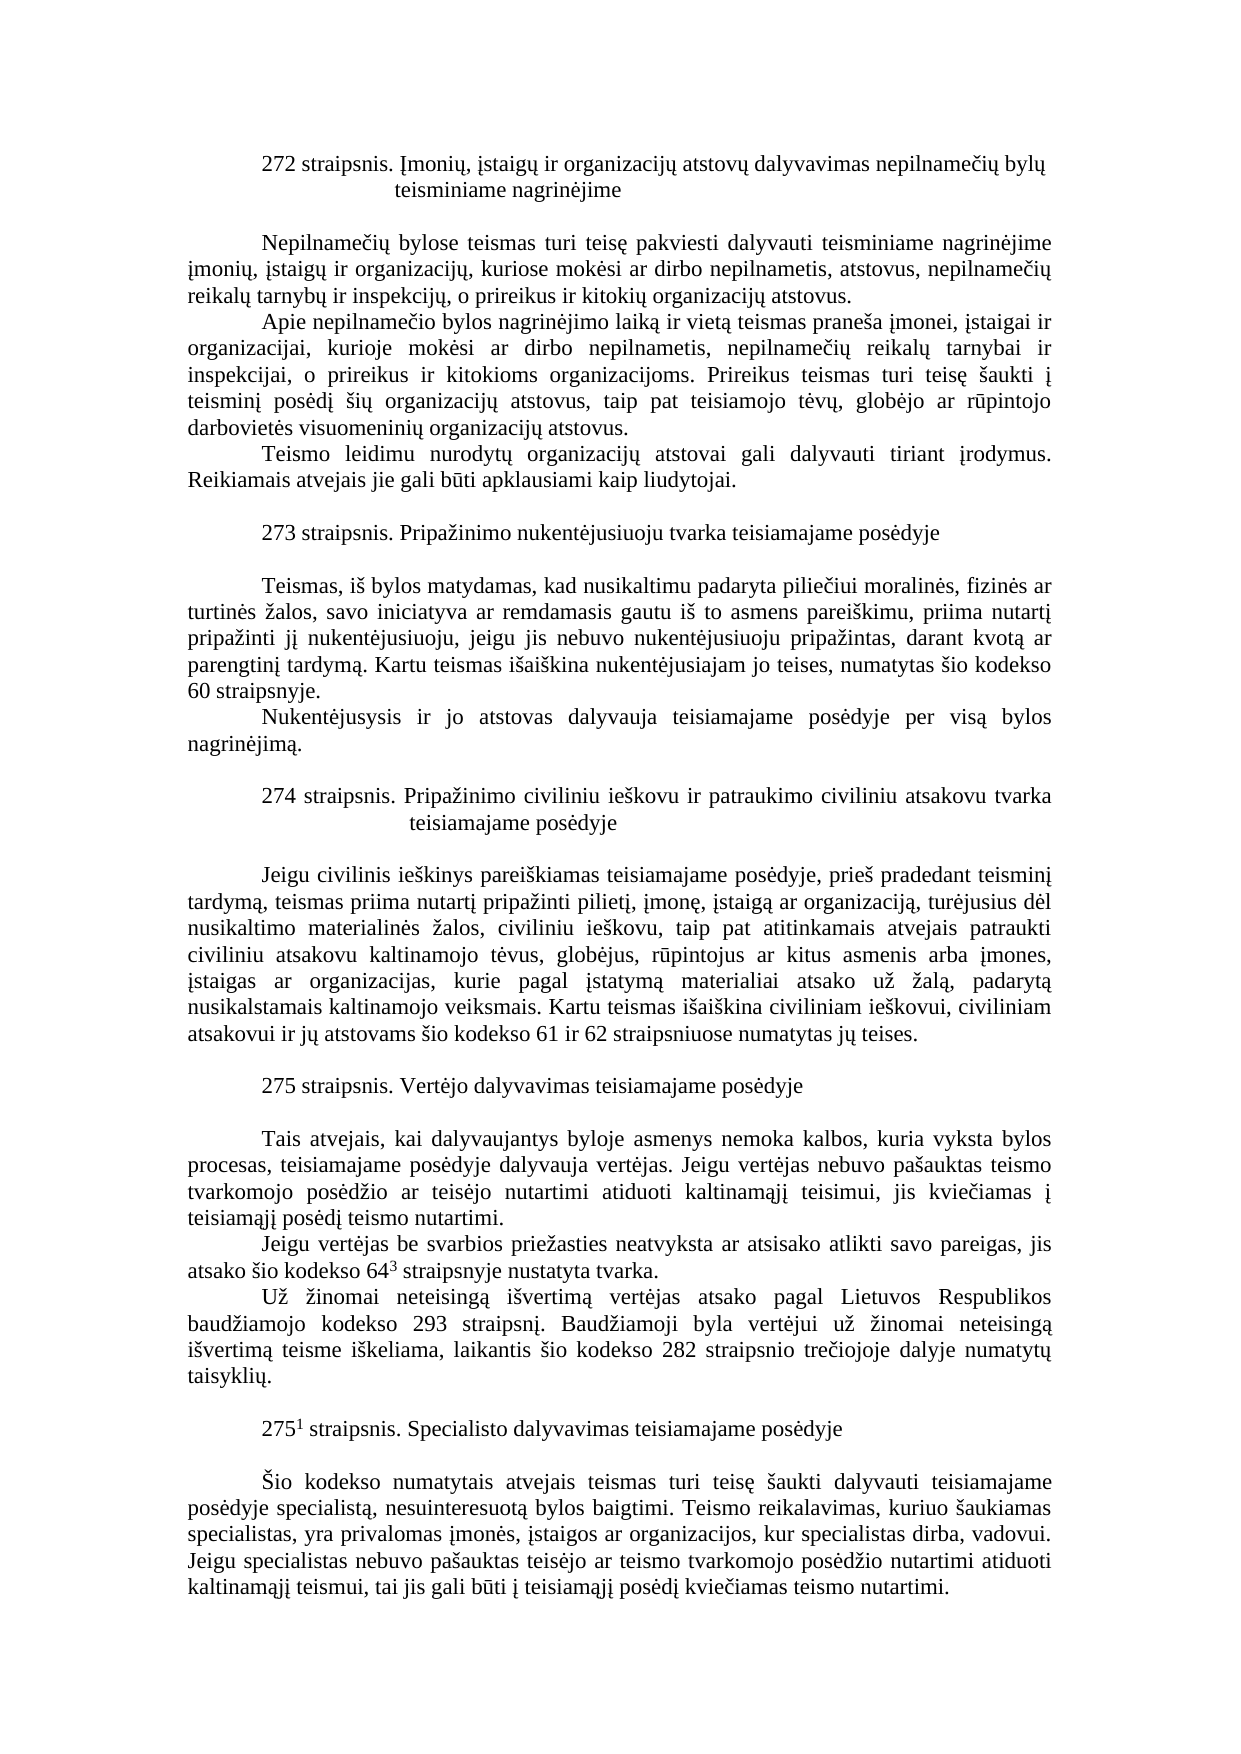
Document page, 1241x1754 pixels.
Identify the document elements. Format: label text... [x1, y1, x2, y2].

text Teismo leidimu nurodytų organizacijų atstovai gali dalyvauti tiriant įrodymus. Reikiamais atvejais jie gali būti apklausiami kaip liudytojai. [187, 440, 1053, 493]
text 273 straipsnis. Pripažinimo nukentėjusiuoju tvarka teisiamajame posėdyje [187, 519, 1053, 545]
text 272 straipsnis. Įmonių, įstaigų ir organizacijų atstovų dalyvavimas nepilnamečių bylų [261, 150, 1053, 176]
text 2751 straipsnis. Specialisto dalyvavimas teisiamajame posėdyje [187, 1415, 1053, 1441]
text teisminiame nagrinėjime [394, 176, 1053, 203]
text 274 straipsnis. Pripažinimo civiliniu ieškovu ir patraukimo civiliniu atsakovu tvarka teisiamajame posėdyje [261, 782, 1053, 835]
text Apie nepilnamečio bylos nagrinėjimo laiką ir vietą teismas praneša įmonei, įstaigai ir organizacijai, kurioje mokėsi ar dirbo nepilnametis, nepilnamečių reikalų tarnybai ir inspekcijai, o prireikus ir kitokioms organizacijoms. Prireikus teismas turi teisę šaukti į teisminį posėdį šių organizacijų atstovus, taip pat teisiamojo tėvų, globėjo ar rūpintojo darbovietės visuomeninių organizacijų atstovus. [187, 308, 1053, 440]
text Tais atvejais, kai dalyvaujantys byloje asmenys nemoka kalbos, kuria vyksta bylos procesas, teisiamajame posėdyje dalyvauja vertėjas. Jeigu vertėjas nebuvo pašauktas teismo tvarkomojo posėdžio ar teisėjo nutartimi atiduoti kaltinamąjį teisimui, jis kviečiamas į teisiamąjį posėdį teismo nutartimi. [187, 1125, 1053, 1231]
text Teismas, iš bylos matydamas, kad nusikaltimu padaryta piliečiui moralinės, fizinės ar turtinės žalos, savo iniciatyva ar remdamasis gautu iš to asmens pareiškimu, priima nutartį pripažinti jį nukentėjusiuoju, jeigu jis nebuvo nukentėjusiuoju pripažintas, darant kvotą ar parengtinį tardymą. Kartu teismas išaiškina nukentėjusiajam jo teises, numatytas šio kodekso 60 straipsnyje. [187, 572, 1053, 703]
text 275 straipsnis. Vertėjo dalyvavimas teisiamajame posėdyje [261, 1072, 1053, 1099]
text Jeigu vertėjas be svarbios priežasties neatvyksta ar atsisako atlikti savo pareigas, jis atsako šio kodekso 643 straipsnyje nustatyta tvarka. [187, 1231, 1053, 1283]
text Už žinomai neteisingą išvertimą vertėjas atsako pagal Lietuvos Respublikos baudžiamojo kodekso 293 straipsnį. Baudžiamoji byla vertėjui už žinomai neteisingą išvertimą teisme iškeliama, laikantis šio kodekso 282 straipsnio trečiojoje dalyje numatytų taisyklių. [187, 1283, 1053, 1389]
text Nukentėjusysis ir jo atstovas dalyvauja teisiamajame posėdyje per visą bylos nagrinėjimą. [187, 703, 1053, 756]
text Jeigu civilinis ieškinys pareiškiamas teisiamajame posėdyje, prieš pradedant teisminį tardymą, teismas priima nutartį pripažinti pilietį, įmonę, įstaigą ar organizaciją, turėjusius dėl nusikaltimo materialinės žalos, civiliniu ieškovu, taip pat atitinkamais atvejais patraukti civiliniu atsakovu kaltinamojo tėvus, globėjus, rūpintojus ar kitus asmenis arba įmones, įstaigas ar organizacijas, kurie pagal įstatymą materialiai atsako už žalą, padarytą nusikalstamais kaltinamojo veiksmais. Kartu teismas išaiškina civiliniam ieškovui, civiliniam atsakovui ir jų atstovams šio kodekso 61 ir 62 straipsniuose numatytas jų teises. [187, 862, 1053, 1046]
text Šio kodekso numatytais atvejais teismas turi teisę šaukti dalyvauti teisiamajame posėdyje specialistą, nesuinteresuotą bylos baigtimi. Teismo reikalavimas, kuriuo šaukiamas specialistas, yra privalomas įmonės, įstaigos ar organizacijos, kur specialistas dirba, vadovui. Jeigu specialistas nebuvo pašauktas teisėjo ar teismo tvarkomojo posėdžio nutartimi atiduoti kaltinamąjį teismui, tai jis gali būti į teisiamąjį posėdį kviečiamas teismo nutartimi. [187, 1468, 1053, 1599]
text Nepilnamečių bylose teismas turi teisę pakviesti dalyvauti teisminiame nagrinėjime įmonių, įstaigų ir organizacijų, kuriose mokėsi ar dirbo nepilnametis, atstovus, nepilnamečių reikalų tarnybų ir inspekcijų, o prireikus ir kitokių organizacijų atstovus. [187, 229, 1053, 308]
